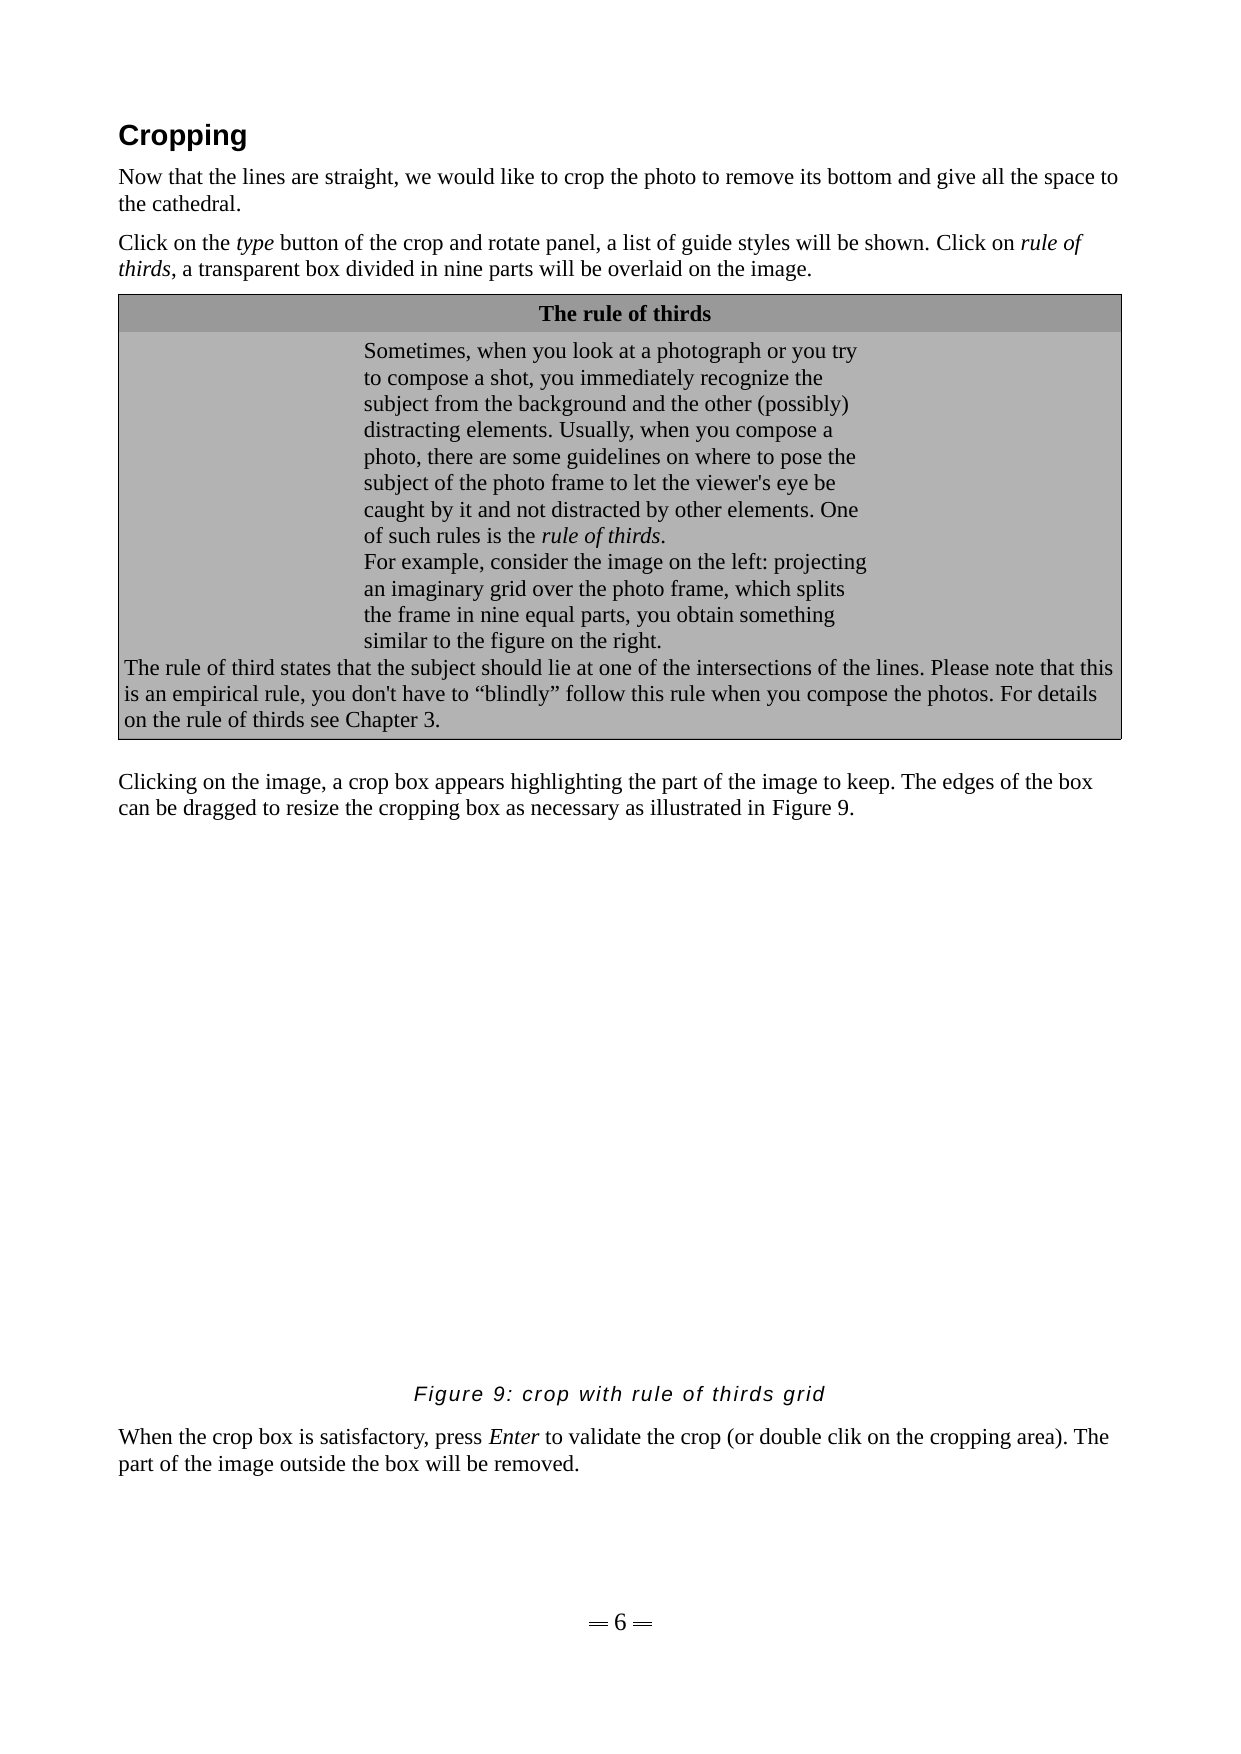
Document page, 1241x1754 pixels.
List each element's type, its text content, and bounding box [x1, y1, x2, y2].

text When the crop box is satisfactory, press Enter to validate the crop (or double clik on the cropping area). The part of the image outside the box will be removed. [118, 833, 1122, 1476]
table_header The rule of thirds [119, 295, 1121, 332]
text Now that the lines are straight, we would like to crop the photo to remove its bottom and give all the space to the cathedral. [118, 163, 1122, 216]
text Clicking on the image, a crop box appears highlighting the part of the image to keep. The edges of the box can be dragged to resize the cropping box as necessary as illustrated in Figure 9. [118, 768, 1122, 821]
table_cell Sometimes, when you look at a photograph or you try to compose a shot, you immediately recognize the subject from the background and the other (possibly) distracting elements. Usually, when you compose a photo, there are some guidelines on where to pose the subject of the photo frame to let the viewer's eye be caught by it and not distracted by other elements. One of such rules is the rule of thirds. For example, consider the image on the left: projecting an imaginary grid over the photo frame, which splits the frame in nine equal parts, you obtain something similar to the figure on the right. The rule of third states that the subject should lie at one of the intersections of the lines. Please note that this is an empirical rule, you don't have to “blindly” follow this rule when you compose the photos. For details on the rule of thirds see Chapter 3. [119, 332, 1121, 738]
subtitle Cropping [118, 118, 1122, 152]
text Figure 9: crop with rule of thirds grid [407, 845, 834, 1406]
text Click on the type button of the crop and rotate panel, a list of guide styles will be shown. Click on rule of thirds, a transparent box divided in nine parts will be overlaid on the image. [118, 229, 1122, 281]
